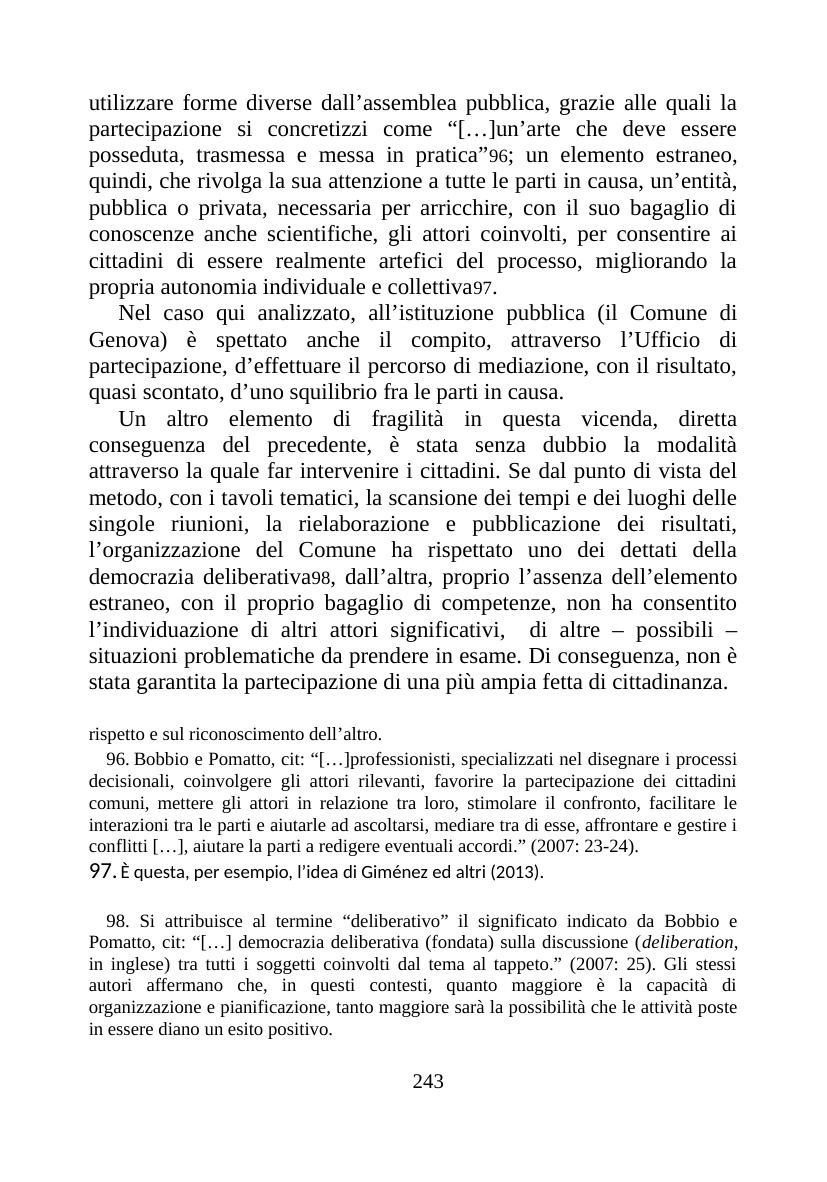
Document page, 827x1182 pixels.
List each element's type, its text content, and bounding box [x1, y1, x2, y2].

text Bobbio e Pomatto, cit: “[…]professionisti, specializzati nel disegnare i processi decisionali, coinvolgere gli attori rilevanti, favorire la partecipazione dei cittadini comuni, mettere gli attori in relazione tra loro, stimolare il confronto, facilitare le interazioni tra le parti e aiutarle ad ascoltarsi, mediare tra di esse, affrontare e gestire i conflitti […], aiutare la parti a redigere eventuali accordi.” (2007: 23-24). [88, 745, 738, 857]
text utilizzare forme diverse dall’assemblea pubblica, grazie alle quali la partecipazione si concretizzi come “[…]un’arte che deve essere posseduta, trasmessa e messa in pratica”; un elemento estraneo, quindi, che rivolga la sua attenzione a tutte le parti in causa, un’entità, pubblica o privata, necessaria per arricchire, con il suo bagaglio di conoscenze anche scientifiche, gli attori coinvolti, per consentire ai cittadini di essere realmente artefici del processo, migliorando la propria autonomia individuale e collettiva. [88, 88, 738, 299]
text Si attribuisce al termine “deliberativo” il significato indicato da Bobbio e Pomatto, cit: “[…] democrazia deliberativa (fondata) sulla discussione (deliberation, in inglese) tra tutti i soggetti coinvolti dal tema al tappeto.” (2007: 25). Gli stessi autori affermano che, in questi contesti, quanto maggiore è la capacità di organizzazione e pianificazione, tanto maggiore sarà la possibilità che le attività poste in essere diano un esito positivo. [88, 910, 738, 1039]
text rispetto e sul riconoscimento dell’altro. [88, 723, 738, 745]
text Nel caso qui analizzato, all’istituzione pubblica (il Comune di Genova) è spettato anche il compito, attraverso l’Ufficio di partecipazione, d’effettuare il percorso di mediazione, con il risultato, quasi scontato, d’uno squilibrio fra le parti in causa. [88, 299, 738, 405]
text Un altro elemento di fragilità in questa vicenda, diretta conseguenza del precedente, è stata senza dubbio la modalità attraverso la quale far intervenire i cittadini. Se dal punto di vista del metodo, con i tavoli tematici, la scansione dei tempi e dei luoghi delle singole riunioni, la rielaborazione e pubblicazione dei risultati, l’organizzazione del Comune ha rispettato uno dei dettati della democrazia deliberativa, dall’altra, proprio l’assenza dell’elemento estraneo, con il proprio bagaglio di competenze, non ha consentito l’individuazione di altri attori significativi, di altre – possibili – situazioni problematiche da prendere in esame. Di conseguenza, non è stata garantita la partecipazione di una più ampia fetta di cittadinanza. [88, 405, 738, 695]
text È questa, per esempio, l’idea di Giménez ed altri (2013). [88, 857, 738, 885]
